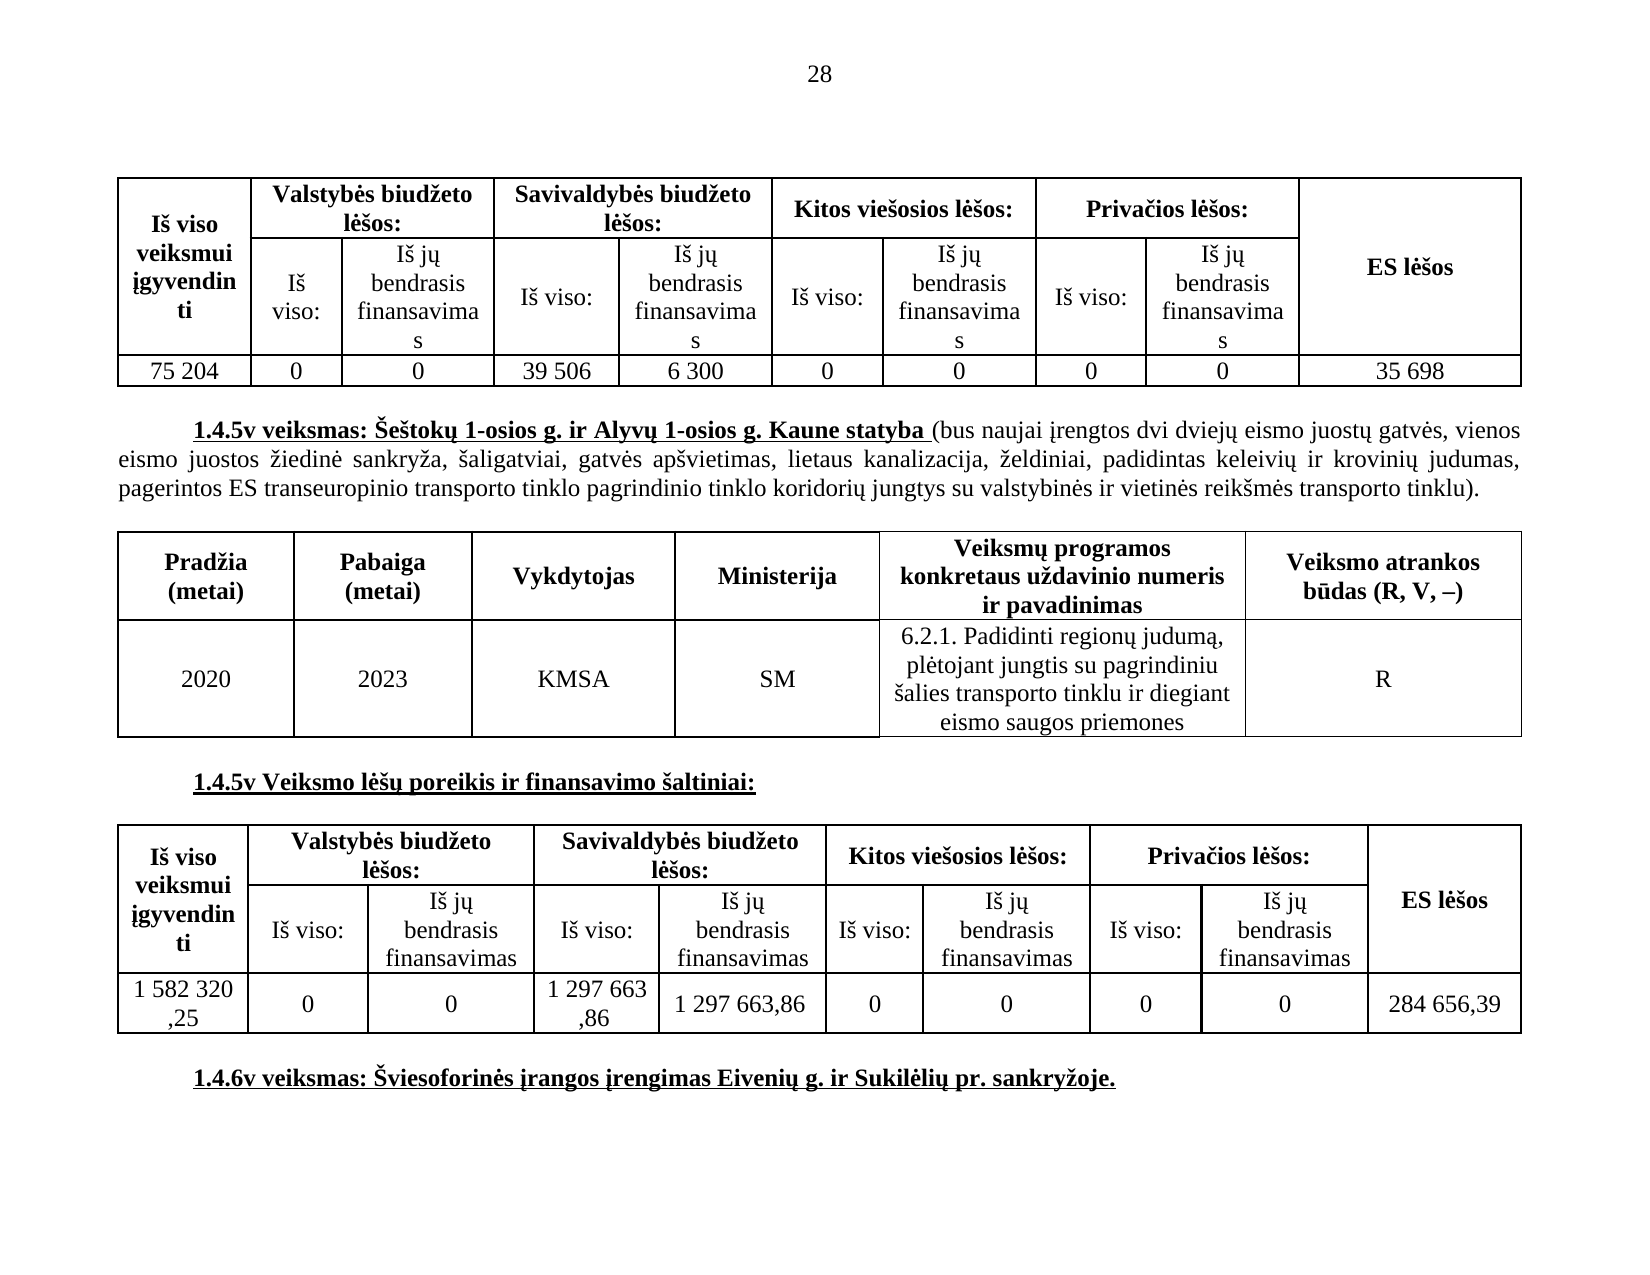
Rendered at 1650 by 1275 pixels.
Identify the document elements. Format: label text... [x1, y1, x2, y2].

table_cell 0 [369, 974, 533, 1032]
table_cell 75 204 [119, 356, 250, 385]
table_cell SM [676, 621, 879, 736]
table_cell 1 582 320,25 [119, 974, 247, 1032]
table_cell 39 506 [495, 356, 618, 385]
table_header Iš viso veiksmui įgyvendinti [119, 826, 247, 972]
table_cell 1 297 663,86 [535, 974, 658, 1032]
table_cell 0 [827, 974, 922, 1032]
table_header Ministerija [676, 533, 879, 619]
table_cell Iš jų bendrasis finansavimas [1203, 886, 1367, 972]
table_cell 284 656,39 [1369, 974, 1520, 1032]
table_cell Iš viso: [1091, 886, 1200, 972]
table_cell Iš jų bendrasis finansavimas [620, 239, 771, 354]
table_cell 0 [884, 356, 1035, 385]
table_header Pabaiga (metai) [295, 533, 471, 619]
table_cell 0 [1091, 974, 1200, 1032]
table_cell 0 [1147, 356, 1298, 385]
text 1.4.6v veiksmas: Šviesoforinės įrangos įrengimas Eivenių g. ir Sukilėlių pr. sankryžoje. [118, 1063, 1521, 1091]
table_cell 0 [249, 974, 367, 1032]
table_cell 6 300 [620, 356, 771, 385]
table_cell 0 [252, 356, 341, 385]
table_cell Iš jų bendrasis finansavimas [1147, 239, 1298, 354]
text 1.4.5v Veiksmo lėšų poreikis ir finansavimo šaltiniai: [118, 767, 1521, 796]
table_cell 0 [1203, 974, 1367, 1032]
table_header Valstybės biudžeto lėšos: [252, 179, 493, 237]
table_cell Iš viso: [535, 886, 658, 972]
table_cell Iš jų bendrasis finansavimas [660, 886, 825, 972]
table_cell Iš jų bendrasis finansavimas [924, 886, 1089, 972]
table_header Vykdytojas [473, 533, 674, 619]
table_cell 1 297 663,86 [660, 974, 825, 1032]
text 1.4.5v veiksmas: Šeštokų 1-osios g. ir Alyvų 1-osios g. Kaune statyba (bus naujai įrengtos dvi dviejų eismo juostų gatvės, vienos eismo juostos žiedinė sankryža, šaligatviai, gatvės apšvietimas, lietaus kanalizacija, želdiniai, padidintas keleivių ir krovinių judumas, pagerintos ES transeuropinio transporto tinklo pagrindinio tinklo koridorių jungtys su valstybinės ir vietinės reikšmės transporto tinklu). [118, 416, 1521, 502]
table_header Privačios lėšos: [1091, 826, 1367, 884]
table_header Veiksmų programos konkretaus uždavinio numeris ir pavadinimas [880, 532, 1245, 619]
table_cell Iš jų bendrasis finansavimas [369, 886, 533, 972]
table_cell 0 [1037, 356, 1145, 385]
table_cell 2023 [295, 621, 471, 736]
table_cell 0 [773, 356, 882, 385]
table_header Privačios lėšos: [1037, 179, 1298, 237]
table_header Pradžia (metai) [119, 533, 293, 619]
table_header ES lėšos [1369, 826, 1520, 972]
table_cell R [1246, 620, 1521, 736]
table_cell 0 [343, 356, 493, 385]
table_cell Iš jų bendrasis finansavimas [884, 239, 1035, 354]
table_cell 0 [924, 974, 1089, 1032]
table_header Savivaldybės biudžeto lėšos: [495, 179, 771, 237]
table_cell 35 698 [1300, 356, 1520, 385]
table_cell Iš viso: [773, 239, 882, 354]
table_cell Iš viso: [249, 886, 367, 972]
table_cell Iš jų bendrasis finansavimas [343, 239, 493, 354]
table_cell 2020 [119, 621, 293, 736]
table_cell Iš viso: [252, 239, 341, 354]
table_header Veiksmo atrankos būdas (R, V, –) [1246, 532, 1521, 619]
table_header Kitos viešosios lėšos: [827, 826, 1089, 884]
table_header Iš viso veiksmui įgyvendinti [119, 179, 250, 354]
table_cell Iš viso: [827, 886, 922, 972]
table_cell KMSA [473, 621, 674, 736]
table_header ES lėšos [1300, 179, 1520, 354]
table_header Valstybės biudžeto lėšos: [249, 826, 533, 884]
table_header Kitos viešosios lėšos: [773, 179, 1035, 237]
table_cell Iš viso: [1037, 239, 1145, 354]
table_cell 6.2.1. Padidinti regionų judumą, plėtojant jungtis su pagrindiniu šalies transporto tinklu ir diegiant eismo saugos priemones [880, 620, 1245, 736]
table_header Savivaldybės biudžeto lėšos: [535, 826, 825, 884]
table_cell Iš viso: [495, 239, 618, 354]
